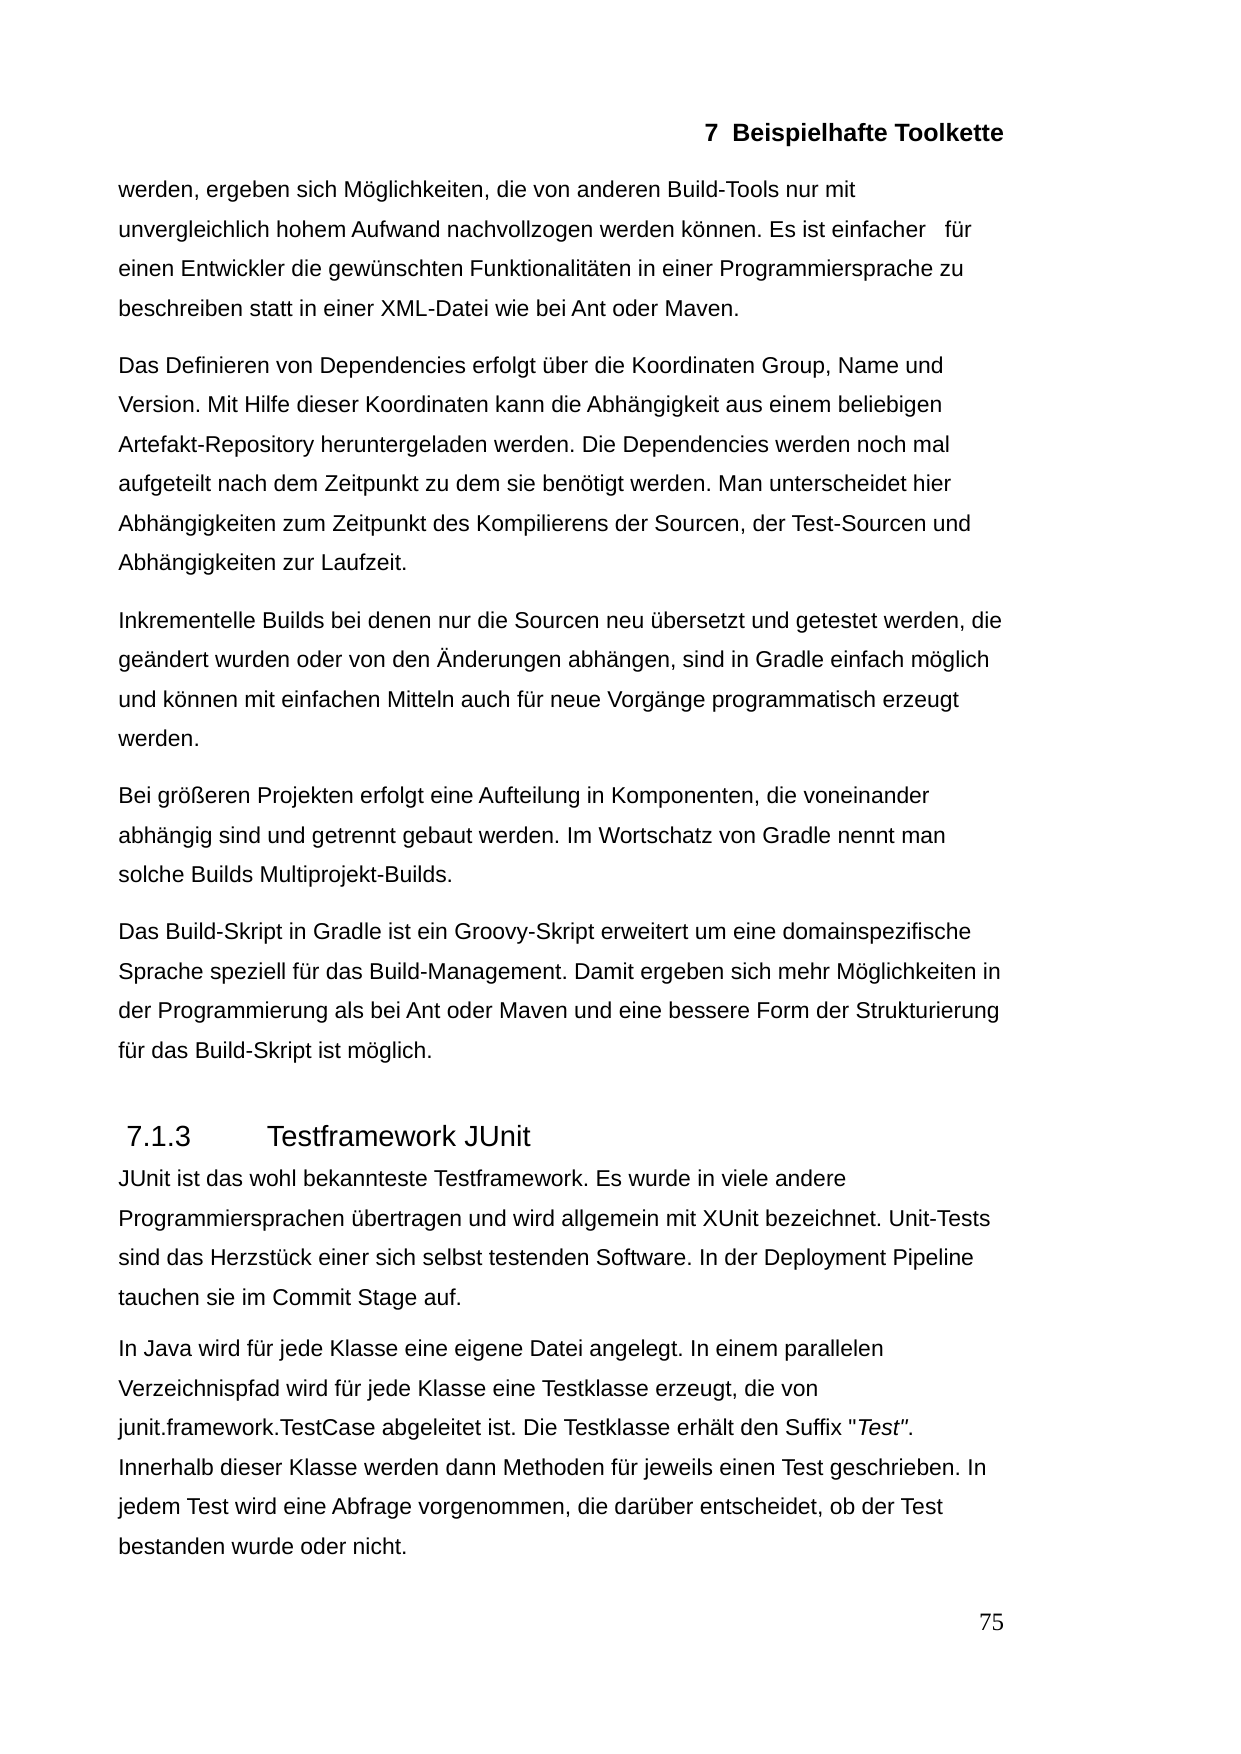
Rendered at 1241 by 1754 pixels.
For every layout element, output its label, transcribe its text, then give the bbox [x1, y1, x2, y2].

text Das Definieren von Dependencies erfolgt über die Koordinaten Group, Name und Version. Mit Hilfe dieser Koordinaten kann die Abhängigkeit aus einem beliebigen Artefakt-Repository heruntergeladen werden. Die Dependencies werden noch mal aufgeteilt nach dem Zeitpunkt zu dem sie benötigt werden. Man unterscheidet hier Abhängigkeiten zum Zeitpunkt des Kompilierens der Sourcen, der Test-Sourcen und Abhängigkeiten zur Laufzeit. [118, 352, 1004, 576]
text Das Build-Skript in Gradle ist ein Groovy-Skript erweitert um eine domainspezifische Sprache speziell für das Build-Management. Damit ergeben sich mehr Möglichkeiten in der Programmierung als bei Ant oder Maven und eine bessere Form der Strukturierung für das Build-Skript ist möglich. [118, 918, 1004, 1063]
text In Java wird für jede Klasse eine eigene Datei angelegt. In einem parallelen Verzeichnispfad wird für jede Klasse eine Testklasse erzeugt, die von junit.framework.TestCase abgeleitet ist. Die Testklasse erhält den Suffix "Test". Innerhalb dieser Klasse werden dann Methoden für jeweils einen Test geschrieben. In jedem Test wird eine Abfrage vorgenommen, die darüber entscheidet, ob der Test bestanden wurde oder nicht. [118, 1335, 1004, 1559]
subtitle Testframework JUnit [118, 1119, 1004, 1152]
text Bei größeren Projekten erfolgt eine Aufteilung in Komponenten, die voneinander abhängig sind und getrennt gebaut werden. Im Wortschatz von Gradle nennt man solche Builds Multiprojekt-Builds. [118, 782, 1004, 887]
text JUnit ist das wohl bekannteste Testframework. Es wurde in viele andere Programmiersprachen übertragen und wird allgemein mit XUnit bezeichnet. Unit-Tests sind das Herzstück einer sich selbst testenden Software. In der Deployment Pipeline tauchen sie im Commit Stage auf. [118, 1165, 1004, 1310]
text werden, ergeben sich Möglichkeiten, die von anderen Build-Tools nur mit unvergleichlich hohem Aufwand nachvollzogen werden können. Es ist einfacher für einen Entwickler die gewünschten Funktionalitäten in einer Programmiersprache zu beschreiben statt in einer XML-Datei wie bei Ant oder Maven. [118, 176, 1004, 321]
text Inkrementelle Builds bei denen nur die Sourcen neu übersetzt und getestet werden, die geändert wurden oder von den Änderungen abhängen, sind in Gradle einfach möglich und können mit einfachen Mitteln auch für neue Vorgänge programmatisch erzeugt werden. [118, 607, 1004, 751]
